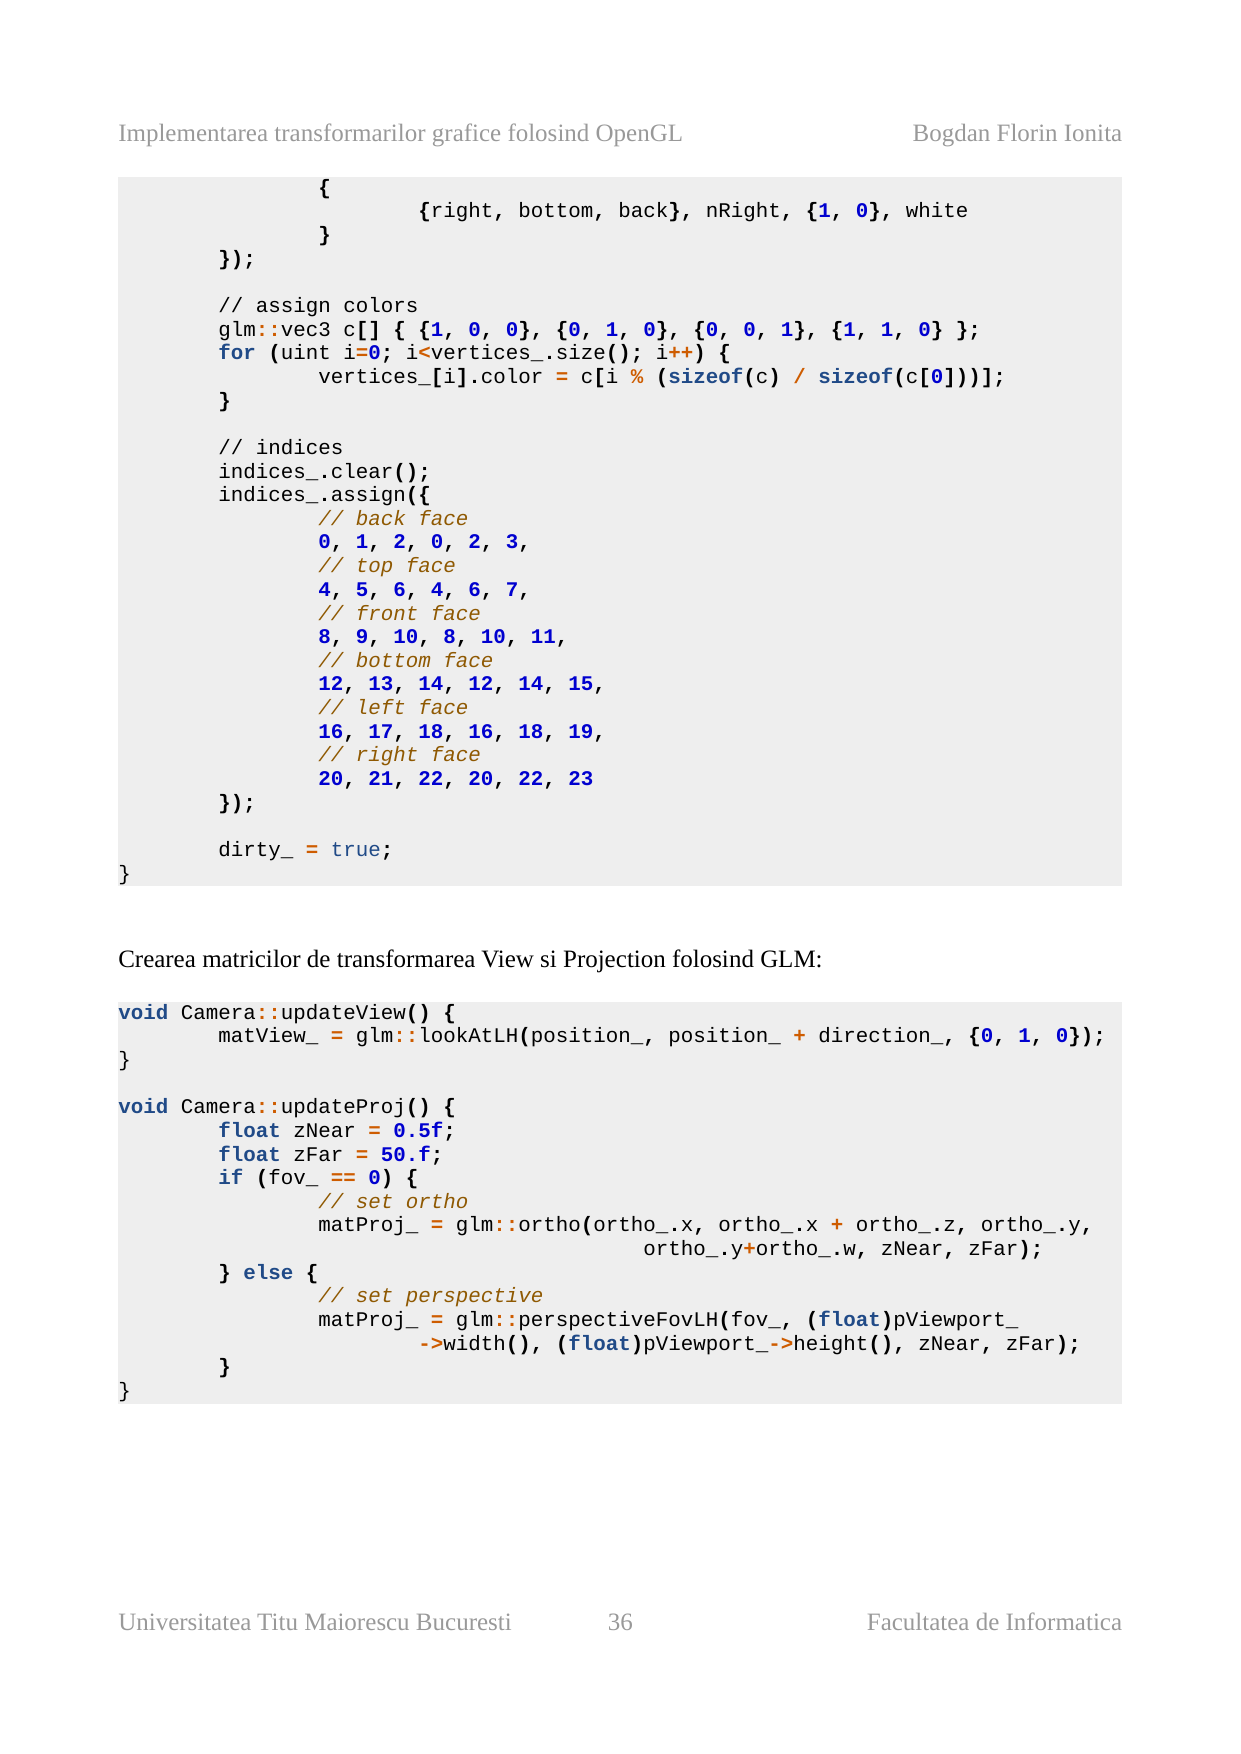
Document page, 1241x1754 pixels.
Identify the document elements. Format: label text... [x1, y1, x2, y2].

text float zFar = 50.f; [118, 1143, 1122, 1167]
text vertices_[i].color = c[i % (sizeof(c) / sizeof(c[0]))]; [118, 366, 1122, 390]
text 12, 13, 14, 12, 14, 15, [118, 673, 1122, 697]
text float zNear = 0.5f; [118, 1120, 1122, 1143]
text } [118, 1356, 1122, 1380]
text indices_.assign({ [118, 484, 1122, 508]
text 20, 21, 22, 20, 22, 23 [118, 768, 1122, 792]
text 4, 5, 6, 4, 6, 7, [118, 579, 1122, 602]
text } else { [118, 1262, 1122, 1285]
text { [118, 177, 1122, 201]
text // set ortho [118, 1191, 1122, 1214]
text } [118, 863, 1122, 886]
text }); [118, 792, 1122, 815]
text for (uint i=0; i<vertices_.size(); i++) { [118, 342, 1122, 366]
text // assign colors [118, 295, 1122, 319]
text indices_.clear(); [118, 461, 1122, 484]
text } [118, 390, 1122, 413]
text matView_ = glm::lookAtLH(position_, position_ + direction_, {0, 1, 0}); [118, 1025, 1122, 1049]
text void Camera::updateProj() { [118, 1096, 1122, 1120]
text } [118, 1049, 1122, 1073]
text Crearea matricilor de transformarea View si Projection folosind GLM: [118, 944, 1122, 973]
text // left face [118, 697, 1122, 721]
text }); [118, 248, 1122, 271]
text // top face [118, 555, 1122, 579]
text // indices [118, 437, 1122, 461]
text dirty_ = true; [118, 839, 1122, 863]
text matProj_ = glm::ortho(ortho_.x, ortho_.x + ortho_.z, ortho_.y, [118, 1214, 1122, 1238]
text ortho_.y+ortho_.w, zNear, zFar); [118, 1238, 1122, 1262]
text } [118, 224, 1122, 248]
text 0, 1, 2, 0, 2, 3, [118, 532, 1122, 555]
text // front face [118, 602, 1122, 626]
text } [118, 1380, 1122, 1404]
text ->width(), (float)pViewport_->height(), zNear, zFar); [118, 1333, 1122, 1356]
text if (fov_ == 0) { [118, 1167, 1122, 1191]
text 16, 17, 18, 16, 18, 19, [118, 721, 1122, 744]
text 8, 9, 10, 8, 10, 11, [118, 626, 1122, 650]
text // bottom face [118, 650, 1122, 673]
text // right face [118, 744, 1122, 768]
text {right, bottom, back}, nRight, {1, 0}, white [118, 201, 1122, 224]
text glm::vec3 c[] { {1, 0, 0}, {0, 1, 0}, {0, 0, 1}, {1, 1, 0} }; [118, 319, 1122, 342]
text // set perspective [118, 1285, 1122, 1309]
text void Camera::updateView() { [118, 1002, 1122, 1025]
text // back face [118, 508, 1122, 532]
text matProj_ = glm::perspectiveFovLH(fov_, (float)pViewport_ [118, 1309, 1122, 1333]
